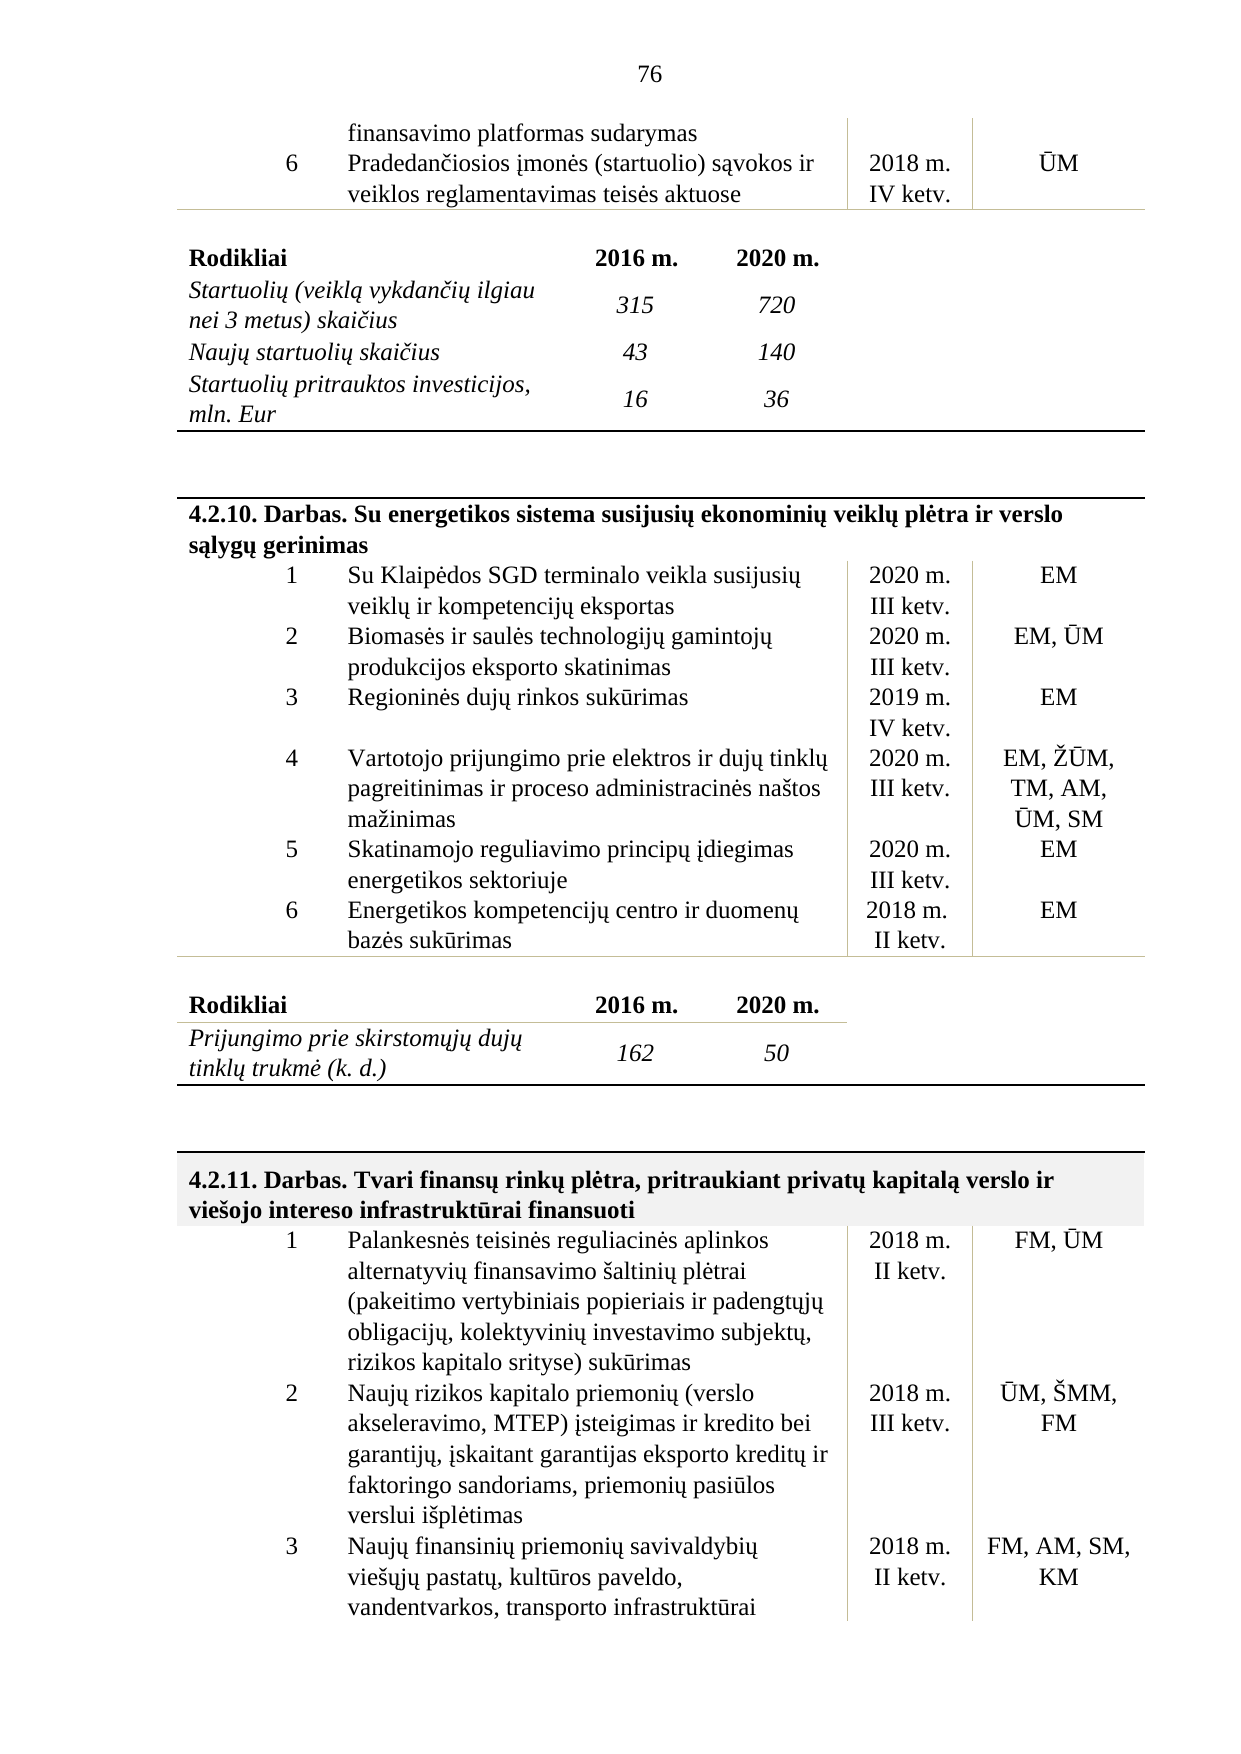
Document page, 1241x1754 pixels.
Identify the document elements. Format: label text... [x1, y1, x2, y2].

table_cell [708, 1116, 847, 1151]
table_cell Rodikliai [177, 242, 336, 275]
table_cell [336, 1086, 527, 1116]
table_cell [847, 957, 973, 989]
table_cell [247, 210, 336, 242]
table_cell [247, 432, 336, 463]
table_cell 5 [247, 834, 336, 895]
table_cell Startuolių (veiklą vykdančių ilgiau nei 3 metus) skaičius [177, 275, 564, 336]
table_cell Naujų rizikos kapitalo priemonių (verslo akseleravimo, MTEP) įsteigimas ir kredito bei garantijų, įskaitant garantijas eksporto kreditų ir faktoringo sandoriams, priemonių pasiūlos verslui išplėtimas [336, 1378, 847, 1531]
table_cell [708, 463, 847, 497]
table_cell [527, 242, 564, 275]
table_cell [708, 432, 847, 463]
table_cell [847, 275, 973, 336]
table_cell Startuolių pritrauktos investicijos, mln. Eur [177, 369, 564, 430]
table_cell FM, AM, SM, KM [973, 1531, 1144, 1621]
table_cell [708, 957, 847, 989]
table_cell [177, 1531, 247, 1621]
table_cell [527, 1086, 564, 1116]
table_cell Prijungimo prie skirstomųjų dujų tinklų trukmė (k. d.) [177, 1023, 564, 1083]
table_cell Pradedančiosios įmonės (startuolio) sąvokos ir veiklos reglamentavimas teisės aktuose [336, 149, 847, 209]
table_cell 16 [565, 369, 708, 430]
table_cell EM, ŽŪM, TM, AM, ŪM, SM [973, 743, 1144, 834]
table_cell [336, 1116, 527, 1151]
table_cell [177, 743, 247, 834]
table_cell 50 [708, 1023, 847, 1083]
table_cell [847, 432, 973, 463]
table_cell EM [973, 561, 1144, 621]
table_cell [177, 1226, 247, 1378]
table_cell [177, 682, 247, 743]
table_cell FM, ŪM [973, 1226, 1144, 1378]
table_cell 1 [247, 561, 336, 621]
table_cell [973, 463, 1144, 497]
table_cell 4.2.11. Darbas. Tvari finansų rinkų plėtra, pritraukiant privatų kapitalą verslo ir viešojo intereso infrastruktūrai finansuoti [177, 1153, 1144, 1226]
table_cell 2 [247, 1378, 336, 1531]
table_cell [527, 463, 564, 497]
table_cell 2 [247, 621, 336, 682]
table_cell 2016 m. [565, 242, 708, 275]
table_cell 1 [247, 1226, 336, 1378]
table_cell [565, 463, 708, 497]
table_cell [247, 1116, 336, 1151]
table_cell 2020 m. III ketv. [848, 561, 972, 621]
table_cell [336, 210, 527, 242]
table_cell 2018 m. II ketv. [848, 1226, 972, 1378]
table_cell [177, 621, 247, 682]
table_cell 43 [565, 336, 708, 369]
table_cell [847, 336, 973, 369]
table_cell EM, ŪM [973, 621, 1144, 682]
table_cell [177, 1378, 247, 1531]
table_cell [973, 210, 1144, 242]
table_cell [565, 432, 708, 463]
table_cell [847, 1022, 973, 1083]
table_cell [565, 210, 708, 242]
table_cell [973, 275, 1144, 336]
table_cell EM [973, 682, 1144, 743]
table_cell 2020 m. [708, 989, 847, 1022]
table_cell [708, 1086, 847, 1116]
table_cell [973, 336, 1144, 369]
table_cell [177, 895, 247, 956]
table_cell [973, 989, 1144, 1022]
table_cell Regioninės dujų rinkos sukūrimas [336, 682, 847, 743]
table_cell [247, 463, 336, 497]
table_cell [847, 369, 973, 430]
table_cell [708, 210, 847, 242]
table_cell [336, 957, 527, 989]
table_cell [565, 1116, 708, 1151]
table_cell Naujų startuolių skaičius [177, 336, 564, 369]
table_cell 2016 m. [565, 989, 708, 1022]
table_cell 2019 m. IV ketv. [848, 682, 972, 743]
table_cell [177, 957, 247, 989]
table_cell 6 [247, 149, 336, 209]
table_cell Su Klaipėdos SGD terminalo veikla susijusių veiklų ir kompetencijų eksportas [336, 561, 847, 621]
table_cell [527, 432, 564, 463]
table_cell 2020 m. III ketv. [848, 621, 972, 682]
table_cell 2018 m. IV ketv. [848, 149, 972, 209]
table_cell [247, 957, 336, 989]
table_cell 2018 m. II ketv. [848, 895, 972, 956]
table_cell [527, 210, 564, 242]
table_cell 36 [708, 369, 847, 430]
table_cell [247, 1086, 336, 1116]
table_cell 3 [247, 682, 336, 743]
table_cell ŪM, ŠMM, FM [973, 1378, 1144, 1531]
table_cell EM [973, 834, 1144, 895]
table_cell Vartotojo prijungimo prie elektros ir dujų tinklų pagreitinimas ir proceso administracinės naštos mažinimas [336, 743, 847, 834]
table_cell [177, 1116, 247, 1151]
table_cell 720 [708, 275, 847, 336]
table_cell [973, 369, 1144, 430]
table_cell [177, 432, 247, 463]
table_cell Naujų finansinių priemonių savivaldybių viešųjų pastatų, kultūros paveldo, vandentvarkos, transporto infrastruktūrai [336, 1531, 847, 1621]
table_cell Skatinamojo reguliavimo principų įdiegimas energetikos sektoriuje [336, 834, 847, 895]
table_cell 162 [565, 1023, 708, 1083]
table_cell finansavimo platformas sudarymas [336, 118, 847, 148]
table_cell 140 [708, 336, 847, 369]
table_cell [177, 463, 247, 497]
table_cell [565, 1086, 708, 1116]
table_cell [177, 210, 247, 242]
table_cell Biomasės ir saulės technologijų gamintojų produkcijos eksporto skatinimas [336, 621, 847, 682]
table_cell EM [973, 895, 1144, 956]
table_cell [847, 989, 973, 1022]
table_cell Energetikos kompetencijų centro ir duomenų bazės sukūrimas [336, 895, 847, 956]
table_cell 3 [247, 1531, 336, 1621]
table_cell 2020 m. III ketv. [848, 834, 972, 895]
table_cell [527, 1116, 564, 1151]
table_cell [973, 432, 1144, 463]
table_cell 4 [247, 743, 336, 834]
table_cell 2020 m. [708, 242, 847, 275]
table_cell [847, 1086, 973, 1116]
table_cell [247, 118, 336, 148]
table_cell [177, 118, 247, 148]
table_cell Palankesnės teisinės reguliacinės aplinkos alternatyvių finansavimo šaltinių plėtrai (pakeitimo vertybiniais popieriais ir padengtųjų obligacijų, kolektyvinių investavimo subjektų, rizikos kapitalo srityse) sukūrimas [336, 1226, 847, 1378]
table_cell [847, 463, 973, 497]
table_cell [973, 1116, 1144, 1151]
table_cell [336, 432, 527, 463]
table_cell [847, 242, 973, 275]
table_cell [336, 989, 527, 1022]
table_cell [973, 1086, 1144, 1116]
table_cell Rodikliai [177, 989, 336, 1022]
table_cell 6 [247, 895, 336, 956]
table_cell [177, 149, 247, 209]
table_cell [565, 957, 708, 989]
table_cell ŪM [973, 149, 1144, 209]
table_cell [847, 210, 973, 242]
table_cell [336, 463, 527, 497]
table_cell [848, 118, 972, 148]
table_cell 2018 m. II ketv. [848, 1531, 972, 1621]
table_cell [527, 989, 564, 1022]
table_cell [847, 1116, 973, 1151]
table_cell [177, 834, 247, 895]
table_cell 2018 m. III ketv. [848, 1378, 972, 1531]
table_cell 2020 m. III ketv. [848, 743, 972, 834]
table_cell 315 [565, 275, 708, 336]
table_cell [973, 242, 1144, 275]
table_cell [973, 1022, 1144, 1083]
table_cell [177, 561, 247, 621]
table_cell [973, 957, 1144, 989]
table_cell [973, 118, 1144, 148]
table_cell [177, 1086, 247, 1116]
table_cell [527, 957, 564, 989]
table_cell [336, 242, 527, 275]
table_cell 4.2.10. Darbas. Su energetikos sistema susijusių ekonominių veiklų plėtra ir verslo sąlygų gerinimas [177, 499, 1144, 561]
